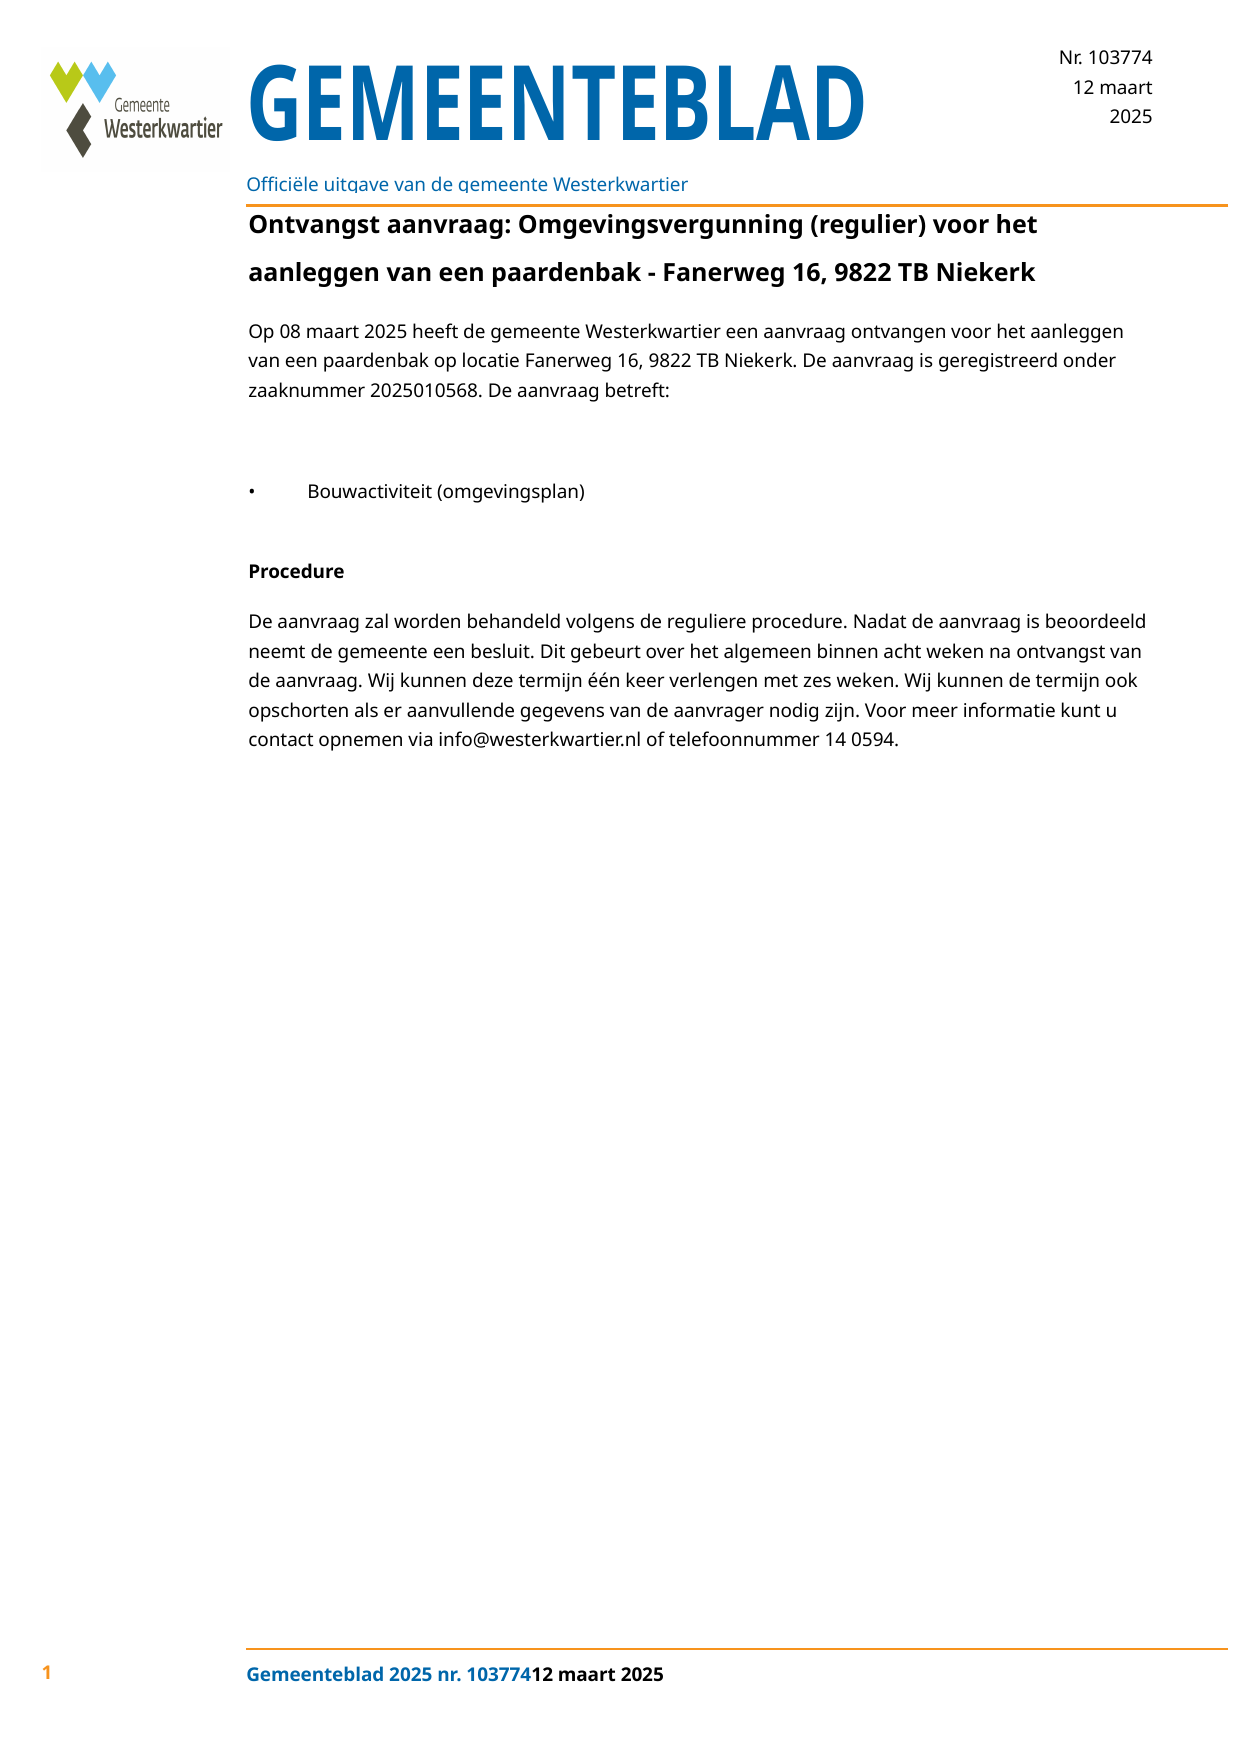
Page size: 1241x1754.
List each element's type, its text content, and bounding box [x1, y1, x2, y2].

text Op 08 maart 2025 heeft de gemeente Westerkwartier een aanvraag ontvangen voor het aanleggen van een paardenbak op locatie Fanerweg 16, 9822 TB Niekerk. De aanvraag is geregistreerd onder zaaknummer 2025010568. De aanvraag betreft: [248, 318, 1152, 403]
text Procedure [248, 558, 1152, 584]
list Bouwactiviteit (omgevingsplan) [248, 478, 1152, 504]
picture [41, 47, 231, 172]
text De aanvraag zal worden behandeld volgens de reguliere procedure. Nadat de aanvraag is beoordeeld neemt de gemeente een besluit. Dit gebeurt over het algemeen binnen acht weken na ontvangst van de aanvraag. Wij kunnen deze termijn één keer verlengen met zes weken. Wij kunnen de termijn ook opschorten als er aanvullende gegevens van de aanvrager nodig zijn. Voor meer informatie kunt u contact opnemen via info@westerkwartier.nl of telefoonnummer 14 0594. [248, 608, 1152, 752]
text Ontvangst aanvraag: Omgevingsvergunning (regulier) voor het aanleggen van een paardenbak - Fanerweg 16, 9822 TB Niekerk [248, 207, 1152, 288]
